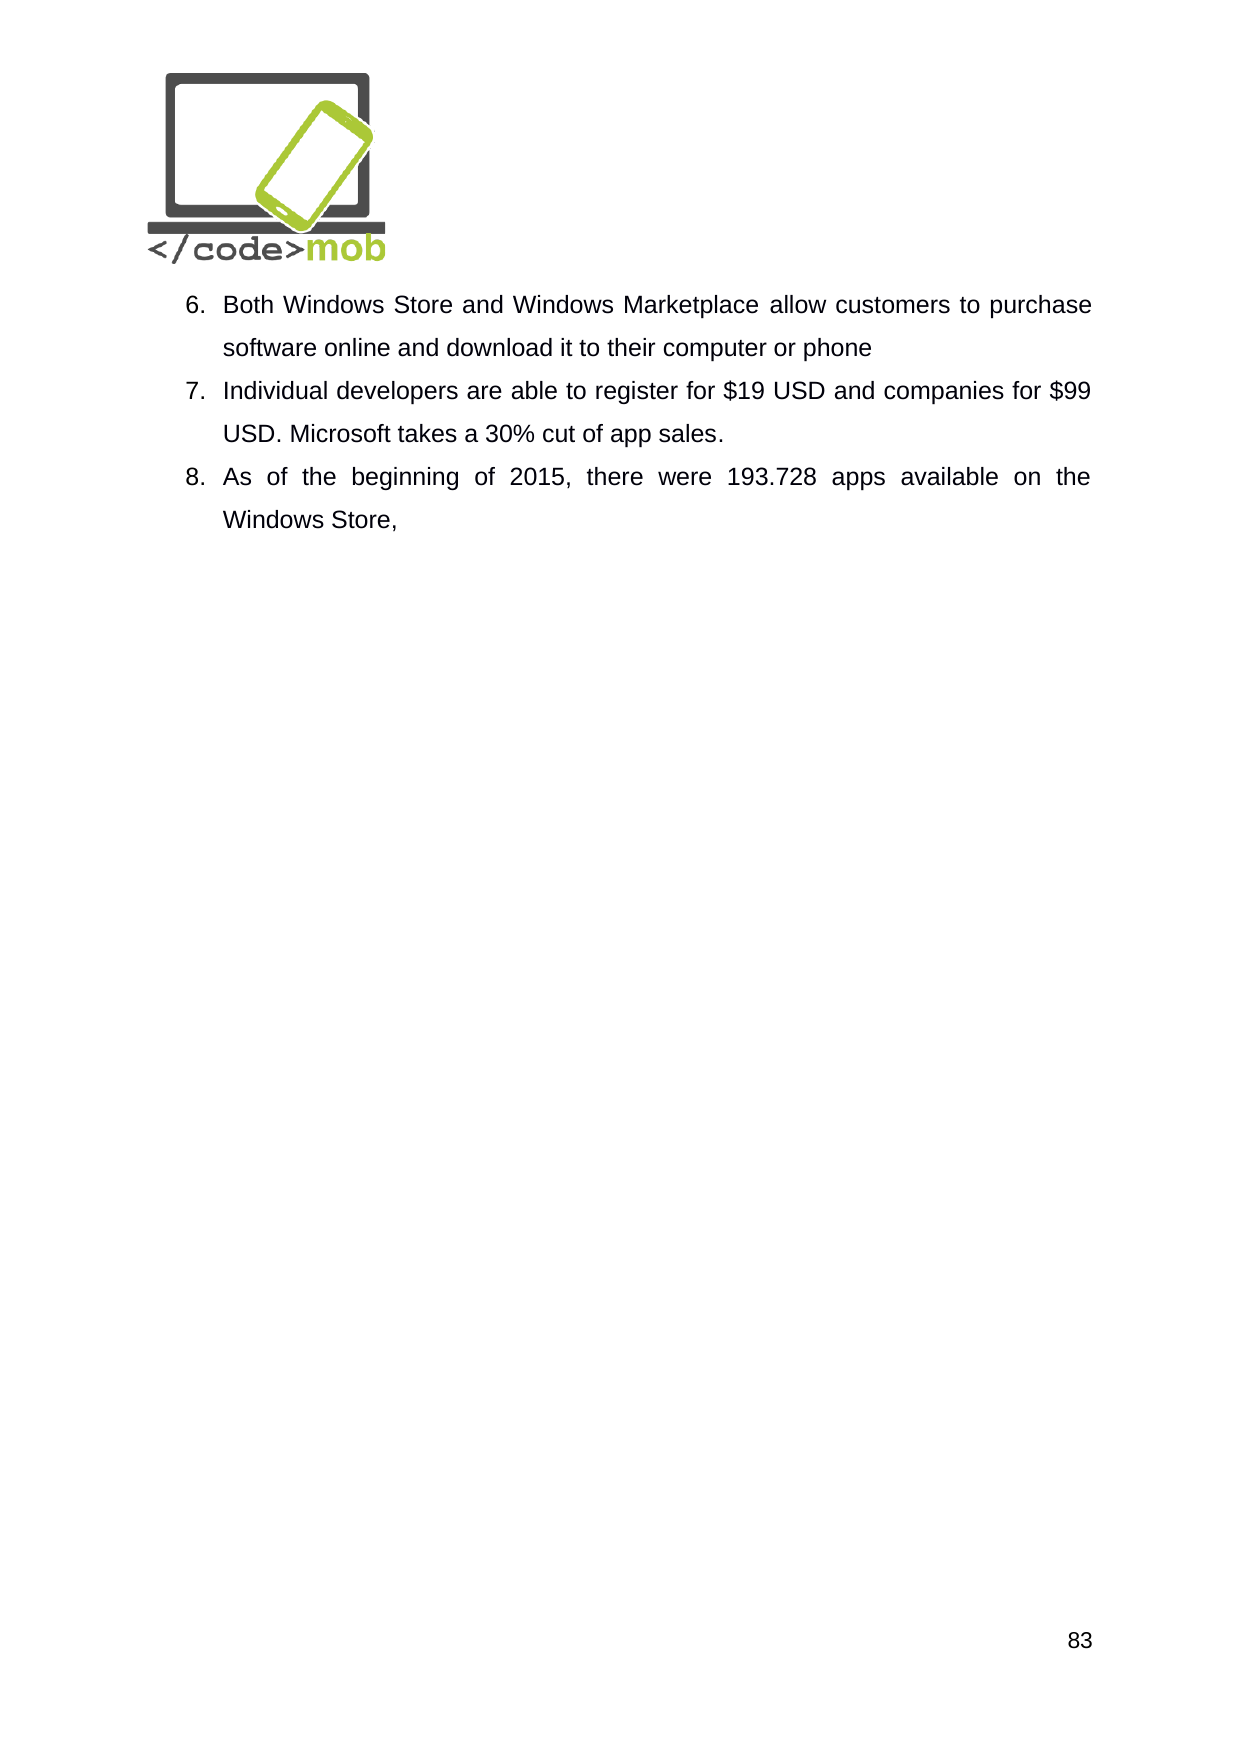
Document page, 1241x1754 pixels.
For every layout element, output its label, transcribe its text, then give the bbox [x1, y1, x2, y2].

list Both Windows Store and Windows Marketplace allow customers to purchase software online and download it to their computer or phone [185, 290, 1093, 362]
list As of the beginning of 2015, there were 193.728 apps available on the Windows Store, [185, 462, 1093, 534]
list Individual developers are able to register for $19 USD and companies for $99 USD. Microsoft takes a 30% cut of app sales. [185, 376, 1093, 448]
picture [147, 73, 386, 264]
